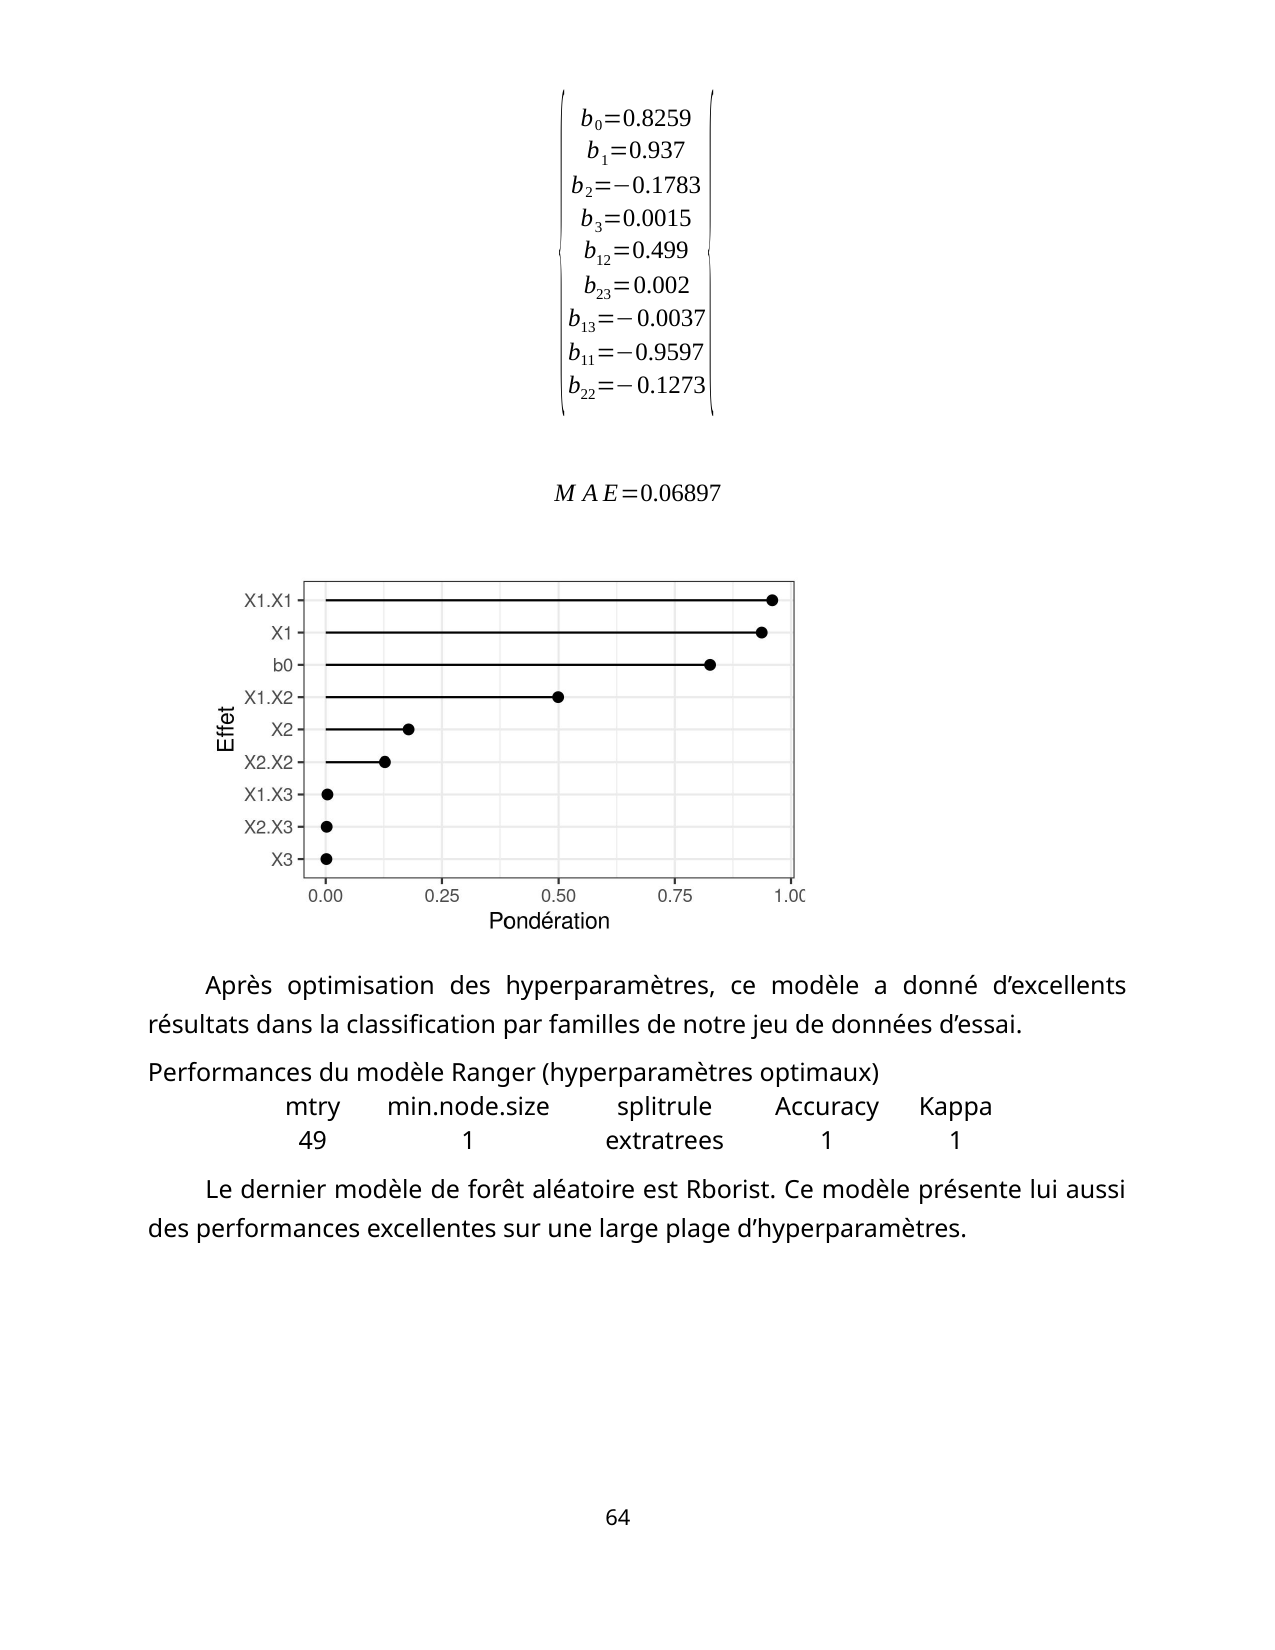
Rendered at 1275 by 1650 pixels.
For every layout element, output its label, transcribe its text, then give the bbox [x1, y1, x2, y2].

table_cell 1 [901, 1123, 1010, 1157]
text Après optimisation des hyperparamètres, ce modèle a donné d’excellents résultats dans la classification par familles de notre jeu de données d’essai. [148, 967, 1127, 1041]
table_cell 1 [360, 1123, 577, 1157]
table_header Accuracy [753, 1089, 901, 1123]
text Performances du modèle Ranger (hyperparamètres optimaux) [148, 1055, 1127, 1089]
table_header mtry [265, 1089, 360, 1123]
text Le dernier modèle de forêt aléatoire est Rborist. Ce modèle présente lui aussi des performances excellentes sur une large plage d’hyperparamètres. [148, 1172, 1127, 1245]
table_header splitrule [577, 1089, 752, 1123]
table_cell extratrees [577, 1123, 752, 1157]
picture [205, 569, 805, 945]
table_cell 1 [753, 1123, 901, 1157]
table_cell 49 [265, 1123, 360, 1157]
table_header min.node.size [360, 1089, 577, 1123]
table_header Kappa [901, 1089, 1010, 1123]
